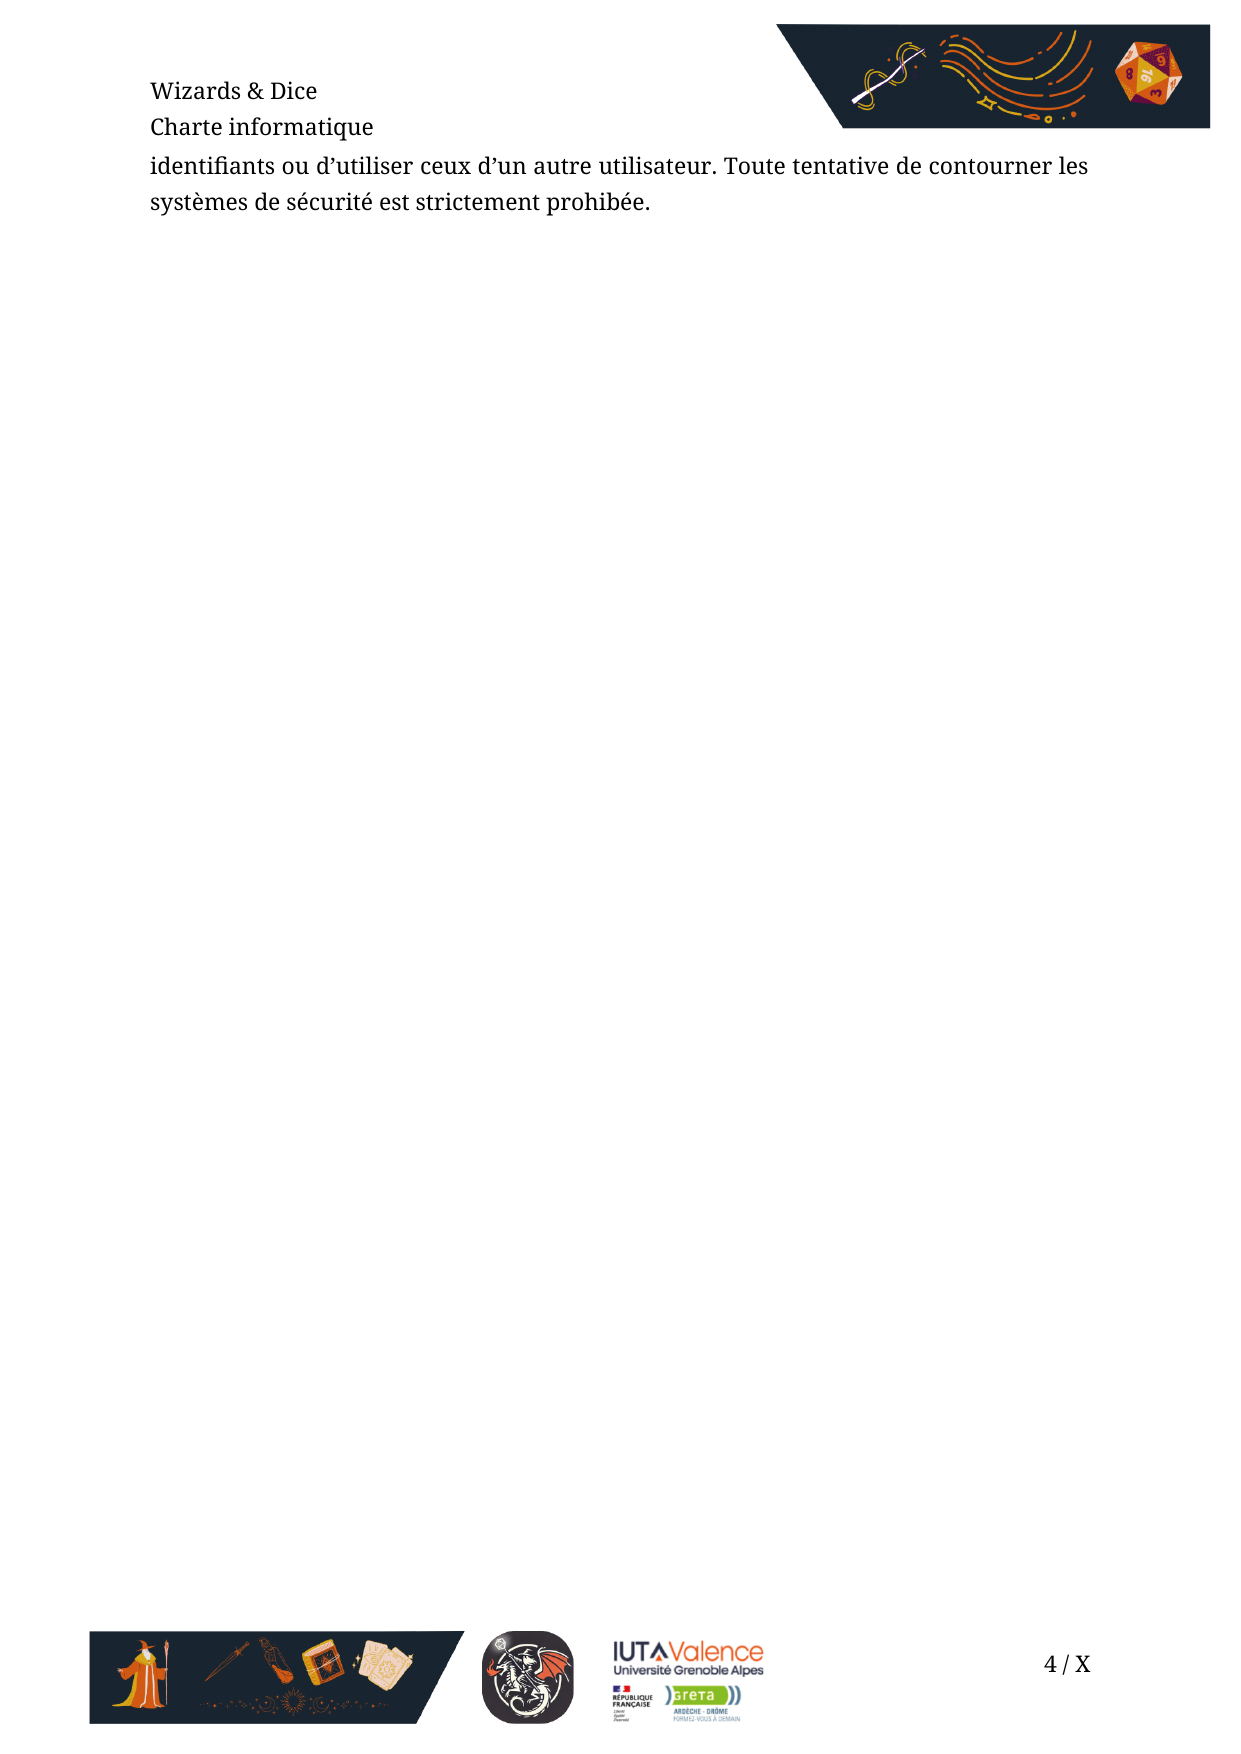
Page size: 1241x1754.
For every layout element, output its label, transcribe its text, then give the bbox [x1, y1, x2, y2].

picture [81, 1620, 788, 1733]
picture [771, 21, 1218, 131]
text identifiants ou d’utiliser ceux d’un autre utilisateur. Toute tentative de contourner les systèmes de sécurité est strictement prohibée. [150, 150, 1090, 217]
